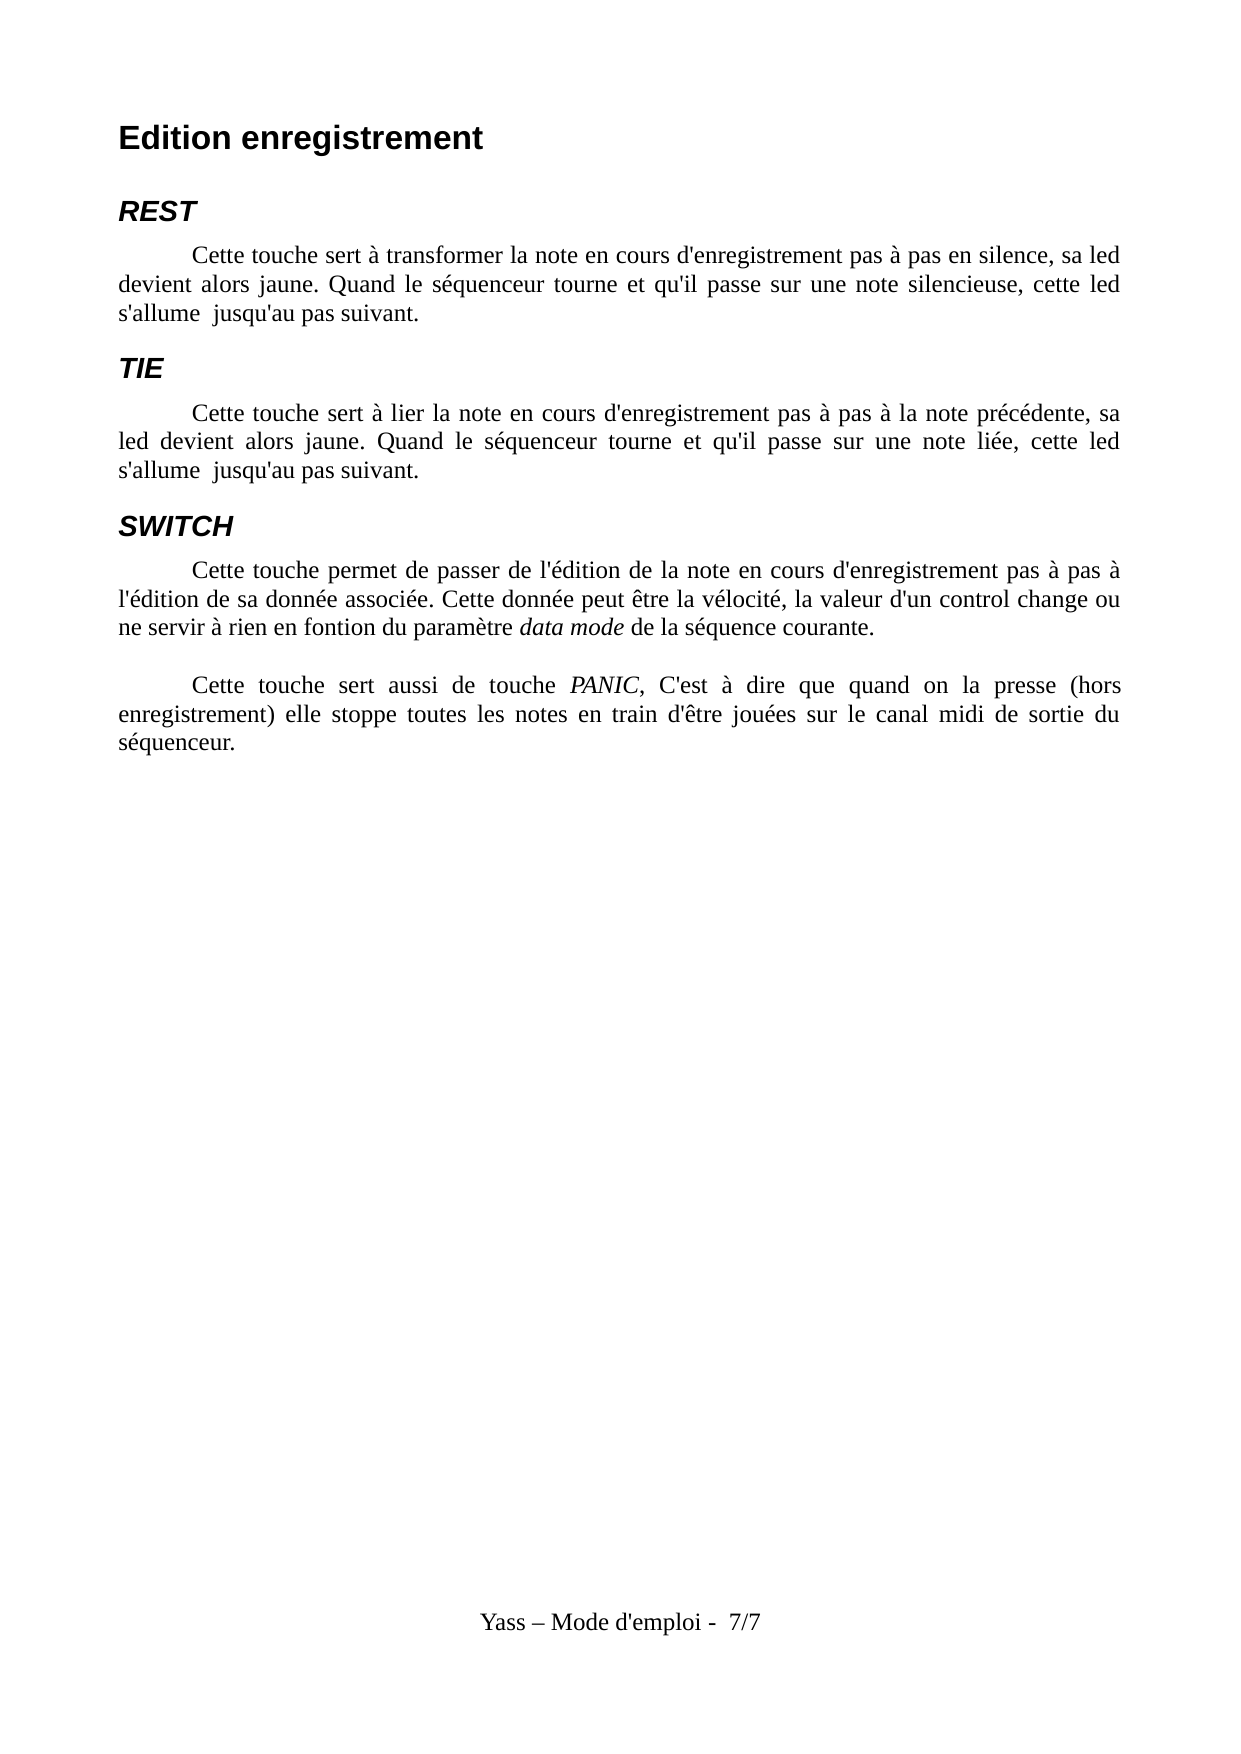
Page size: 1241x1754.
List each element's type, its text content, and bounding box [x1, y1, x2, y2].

text Cette touche permet de passer de l'édition de la note en cours d'enregistrement pas à pas à l'édition de sa donnée associée. Cette donnée peut être la vélocité, la valeur d'un control change ou ne servir à rien en fontion du paramètre data mode de la séquence courante. [118, 555, 1122, 641]
subtitle TIE [118, 352, 1122, 385]
text Cette touche sert aussi de touche PANIC, C'est à dire que quand on la presse (hors enregistrement) elle stoppe toutes les notes en train d'être jouées sur le canal midi de sortie du séquenceur. [118, 670, 1122, 756]
subtitle REST [118, 194, 1122, 228]
text Cette touche sert à transformer la note en cours d'enregistrement pas à pas en silence, sa led devient alors jaune. Quand le séquenceur tourne et qu'il passe sur une note silencieuse, cette led s'allume jusqu'au pas suivant. [118, 240, 1122, 327]
subtitle SWITCH [118, 509, 1122, 542]
subtitle Edition enregistrement [118, 118, 1122, 157]
text Cette touche sert à lier la note en cours d'enregistrement pas à pas à la note précédente, sa led devient alors jaune. Quand le séquenceur tourne et qu'il passe sur une note liée, cette led s'allume jusqu'au pas suivant. [118, 398, 1122, 484]
